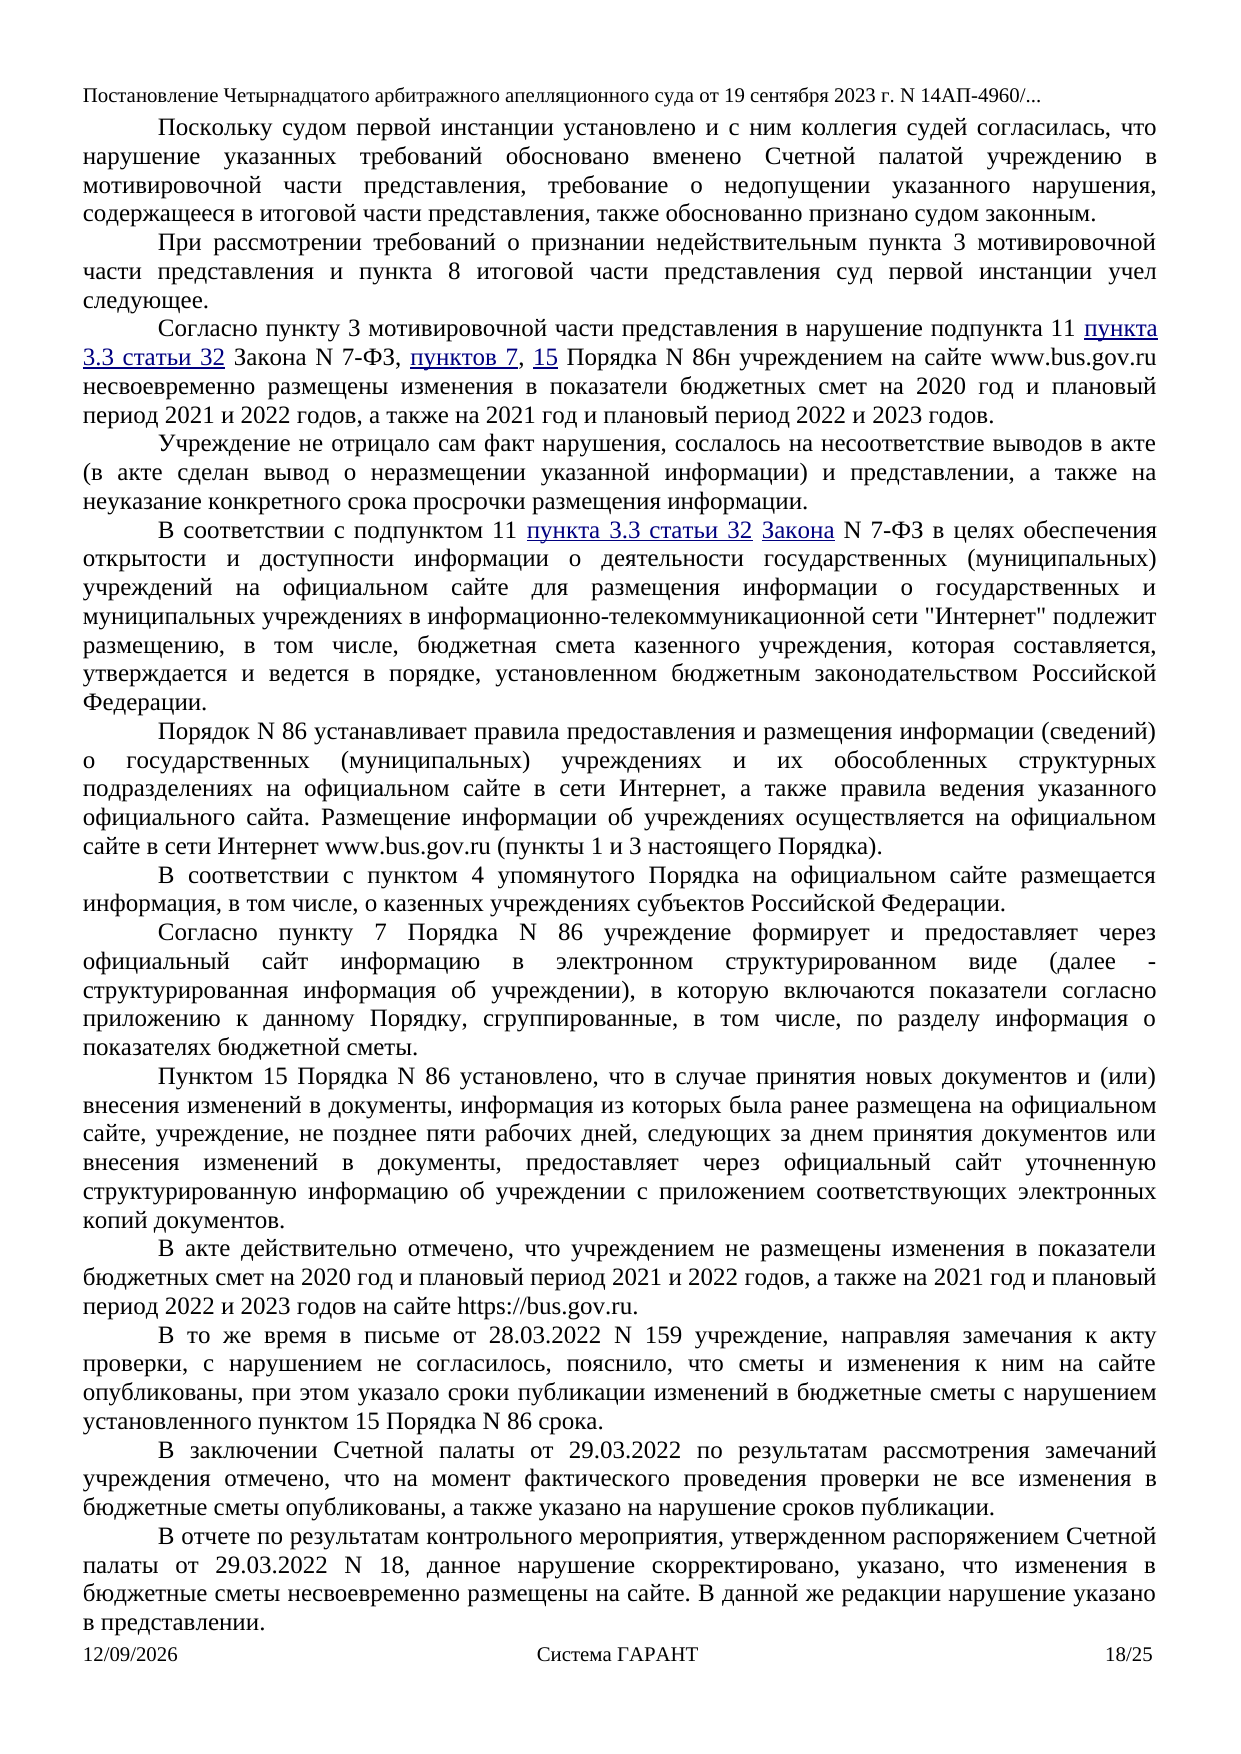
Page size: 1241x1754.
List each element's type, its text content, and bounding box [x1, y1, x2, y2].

text В соответствии с пунктом 4 упомянутого Порядка на официальном сайте размещается информация, в том числе, о казенных учреждениях субъектов Российской Федерации. [83, 860, 1157, 917]
text Учреждение не отрицало сам факт нарушения, сослалось на несоответствие выводов в акте (в акте сделан вывод о неразмещении указанной информации) и представлении, а также на неуказание конкретного срока просрочки размещения информации. [83, 428, 1157, 515]
text В соответствии с подпунктом 11 пункта 3.3 статьи 32 Закона N 7-ФЗ в целях обеспечения открытости и доступности информации о деятельности государственных (муниципальных) учреждений на официальном сайте для размещения информации о государственных и муниципальных учреждениях в информационно-телекоммуникационной сети "Интернет" подлежит размещению, в том числе, бюджетная смета казенного учреждения, которая составляется, утверждается и ведется в порядке, установленном бюджетным законодательством Российской Федерации. [83, 515, 1157, 716]
text В акте действительно отмечено, что учреждением не размещены изменения в показатели бюджетных смет на 2020 год и плановый период 2021 и 2022 годов, а также на 2021 год и плановый период 2022 и 2023 годов на сайте https://bus.gov.ru. [83, 1233, 1157, 1320]
text При рассмотрении требований о признании недействительным пункта 3 мотивировочной части представления и пункта 8 итоговой части представления суд первой инстанции учел следующее. [83, 227, 1157, 313]
text Согласно пункту 7 Порядка N 86 учреждение формирует и предоставляет через официальный сайт информацию в электронном структурированном виде (далее - структурированная информация об учреждении), в которую включаются показатели согласно приложению к данному Порядку, сгруппированные, в том числе, по разделу информация о показателях бюджетной сметы. [83, 917, 1157, 1061]
text В то же время в письме от 28.03.2022 N 159 учреждение, направляя замечания к акту проверки, с нарушением не согласилось, пояснило, что сметы и изменения к ним на сайте опубликованы, при этом указало сроки публикации изменений в бюджетные сметы с нарушением установленного пунктом 15 Порядка N 86 срока. [83, 1320, 1157, 1435]
text В заключении Счетной палаты от 29.03.2022 по результатам рассмотрения замечаний учреждения отмечено, что на момент фактического проведения проверки не все изменения в бюджетные сметы опубликованы, а также указано на нарушение сроков публикации. [83, 1435, 1157, 1521]
text В отчете по результатам контрольного мероприятия, утвержденном распоряжением Счетной палаты от 29.03.2022 N 18, данное нарушение скорректировано, указано, что изменения в бюджетные сметы несвоевременно размещены на сайте. В данной же редакции нарушение указано в представлении. [83, 1521, 1157, 1636]
text Согласно пункту 3 мотивировочной части представления в нарушение подпункта 11 пункта 3.3 статьи 32 Закона N 7-ФЗ, пунктов 7, 15 Порядка N 86н учреждением на сайте www.bus.gov.ru несвоевременно размещены изменения в показатели бюджетных смет на 2020 год и плановый период 2021 и 2022 годов, а также на 2021 год и плановый период 2022 и 2023 годов. [83, 313, 1157, 428]
text Пунктом 15 Порядка N 86 установлено, что в случае принятия новых документов и (или) внесения изменений в документы, информация из которых была ранее размещена на официальном сайте, учреждение, не позднее пяти рабочих дней, следующих за днем принятия документов или внесения изменений в документы, предоставляет через официальный сайт уточненную структурированную информацию об учреждении с приложением соответствующих электронных копий документов. [83, 1061, 1157, 1233]
text Порядок N 86 устанавливает правила предоставления и размещения информации (сведений) о государственных (муниципальных) учреждениях и их обособленных структурных подразделениях на официальном сайте в сети Интернет, а также правила ведения указанного официального сайта. Размещение информации об учреждениях осуществляется на официальном сайте в сети Интернет www.bus.gov.ru (пункты 1 и 3 настоящего Порядка). [83, 716, 1157, 860]
text Поскольку судом первой инстанции установлено и с ним коллегия судей согласилась, что нарушение указанных требований обосновано вменено Счетной палатой учреждению в мотивировочной части представления, требование о недопущении указанного нарушения, содержащееся в итоговой части представления, также обоснованно признано судом законным. [83, 112, 1157, 227]
